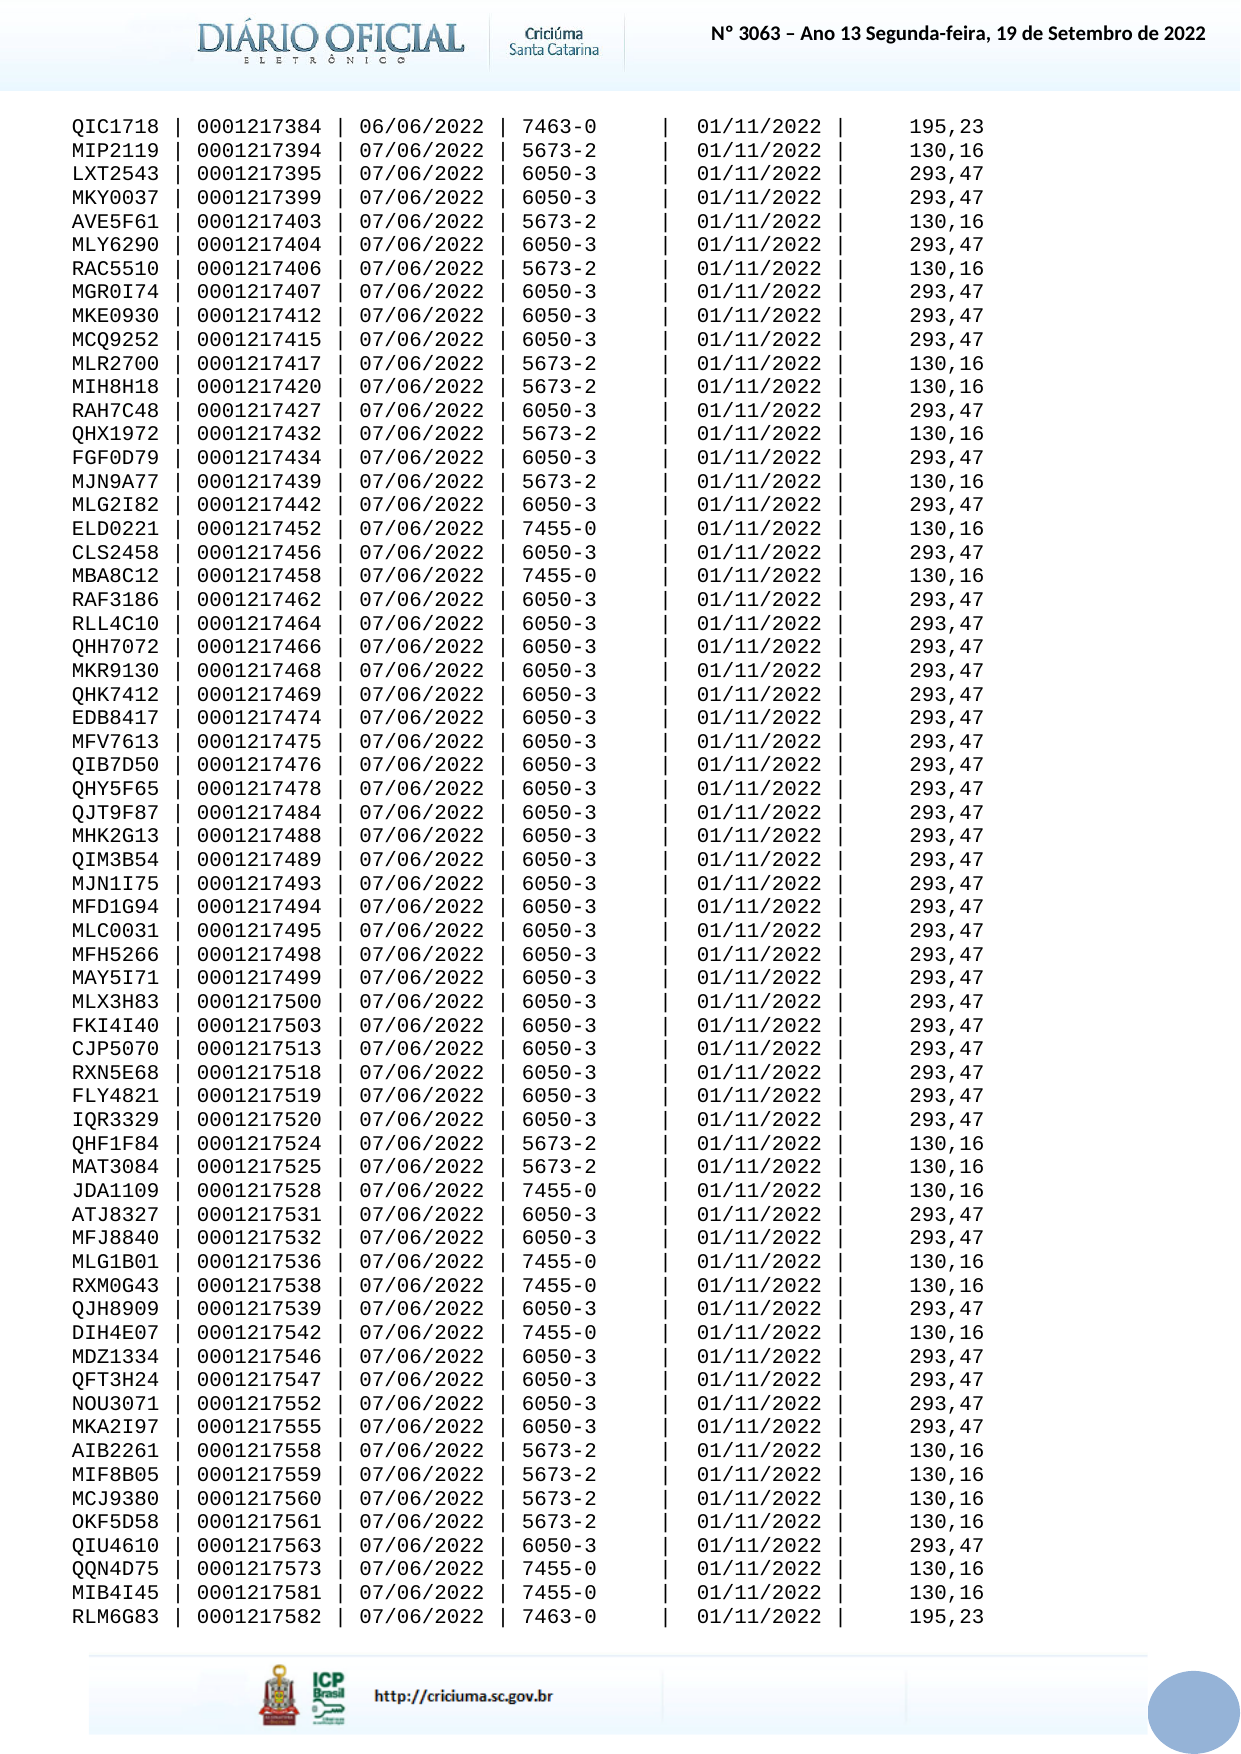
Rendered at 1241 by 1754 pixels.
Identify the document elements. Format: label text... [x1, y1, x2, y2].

text MHK2G13 | 0001217488 | 07/06/2022 | 6050-3 | 01/11/2022 | 293,47 [59, 825, 1167, 849]
text ATJ8327 | 0001217531 | 07/06/2022 | 6050-3 | 01/11/2022 | 293,47 [59, 1204, 1167, 1227]
text MKE0930 | 0001217412 | 07/06/2022 | 6050-3 | 01/11/2022 | 293,47 [59, 305, 1167, 329]
text QHK7412 | 0001217469 | 07/06/2022 | 6050-3 | 01/11/2022 | 293,47 [59, 683, 1167, 707]
text MLY6290 | 0001217404 | 07/06/2022 | 6050-3 | 01/11/2022 | 293,47 [59, 234, 1167, 258]
text QIU4610 | 0001217563 | 07/06/2022 | 6050-3 | 01/11/2022 | 293,47 [59, 1535, 1167, 1558]
text RAH7C48 | 0001217427 | 07/06/2022 | 6050-3 | 01/11/2022 | 293,47 [59, 400, 1167, 423]
text MCQ9252 | 0001217415 | 07/06/2022 | 6050-3 | 01/11/2022 | 293,47 [59, 329, 1167, 352]
text MAY5I71 | 0001217499 | 07/06/2022 | 6050-3 | 01/11/2022 | 293,47 [59, 967, 1167, 991]
text MLX3H83 | 0001217500 | 07/06/2022 | 6050-3 | 01/11/2022 | 293,47 [59, 991, 1167, 1014]
text MLG1B01 | 0001217536 | 07/06/2022 | 7455-0 | 01/11/2022 | 130,16 [59, 1251, 1167, 1275]
text MCJ9380 | 0001217560 | 07/06/2022 | 5673-2 | 01/11/2022 | 130,16 [59, 1487, 1167, 1511]
text ELD0221 | 0001217452 | 07/06/2022 | 7455-0 | 01/11/2022 | 130,16 [59, 518, 1167, 542]
text QFT3H24 | 0001217547 | 07/06/2022 | 6050-3 | 01/11/2022 | 293,47 [59, 1369, 1167, 1393]
text QJT9F87 | 0001217484 | 07/06/2022 | 6050-3 | 01/11/2022 | 293,47 [59, 802, 1167, 825]
text MIP2119 | 0001217394 | 07/06/2022 | 5673-2 | 01/11/2022 | 130,16 [59, 140, 1167, 163]
text MAT3084 | 0001217525 | 07/06/2022 | 5673-2 | 01/11/2022 | 130,16 [59, 1156, 1167, 1180]
text NOU3071 | 0001217552 | 07/06/2022 | 6050-3 | 01/11/2022 | 293,47 [59, 1393, 1167, 1417]
text LXT2543 | 0001217395 | 07/06/2022 | 6050-3 | 01/11/2022 | 293,47 [59, 163, 1167, 187]
text EDB8417 | 0001217474 | 07/06/2022 | 6050-3 | 01/11/2022 | 293,47 [59, 707, 1167, 731]
text MKA2I97 | 0001217555 | 07/06/2022 | 6050-3 | 01/11/2022 | 293,47 [59, 1417, 1167, 1440]
text QJH8909 | 0001217539 | 07/06/2022 | 6050-3 | 01/11/2022 | 293,47 [59, 1298, 1167, 1322]
text MFD1G94 | 0001217494 | 07/06/2022 | 6050-3 | 01/11/2022 | 293,47 [59, 896, 1167, 920]
text MIF8B05 | 0001217559 | 07/06/2022 | 5673-2 | 01/11/2022 | 130,16 [59, 1464, 1167, 1487]
text MJN1I75 | 0001217493 | 07/06/2022 | 6050-3 | 01/11/2022 | 293,47 [59, 873, 1167, 896]
text MKR9130 | 0001217468 | 07/06/2022 | 6050-3 | 01/11/2022 | 293,47 [59, 660, 1167, 683]
text RLL4C10 | 0001217464 | 07/06/2022 | 6050-3 | 01/11/2022 | 293,47 [59, 613, 1167, 636]
text RXN5E68 | 0001217518 | 07/06/2022 | 6050-3 | 01/11/2022 | 293,47 [59, 1062, 1167, 1086]
text CJP5070 | 0001217513 | 07/06/2022 | 6050-3 | 01/11/2022 | 293,47 [59, 1038, 1167, 1062]
text AVE5F61 | 0001217403 | 07/06/2022 | 5673-2 | 01/11/2022 | 130,16 [59, 211, 1167, 234]
text QIM3B54 | 0001217489 | 07/06/2022 | 6050-3 | 01/11/2022 | 293,47 [59, 849, 1167, 873]
text IQR3329 | 0001217520 | 07/06/2022 | 6050-3 | 01/11/2022 | 293,47 [59, 1109, 1167, 1133]
text QIC1718 | 0001217384 | 06/06/2022 | 7463-0 | 01/11/2022 | 195,23 [59, 116, 1167, 140]
text MLG2I82 | 0001217442 | 07/06/2022 | 6050-3 | 01/11/2022 | 293,47 [59, 494, 1167, 518]
text QIB7D50 | 0001217476 | 07/06/2022 | 6050-3 | 01/11/2022 | 293,47 [59, 754, 1167, 778]
text FGF0D79 | 0001217434 | 07/06/2022 | 6050-3 | 01/11/2022 | 293,47 [59, 447, 1167, 471]
text MFV7613 | 0001217475 | 07/06/2022 | 6050-3 | 01/11/2022 | 293,47 [59, 731, 1167, 754]
text DIH4E07 | 0001217542 | 07/06/2022 | 7455-0 | 01/11/2022 | 130,16 [59, 1322, 1167, 1346]
text MIB4I45 | 0001217581 | 07/06/2022 | 7455-0 | 01/11/2022 | 130,16 [59, 1582, 1167, 1606]
text QHX1972 | 0001217432 | 07/06/2022 | 5673-2 | 01/11/2022 | 130,16 [59, 423, 1167, 447]
text MKY0037 | 0001217399 | 07/06/2022 | 6050-3 | 01/11/2022 | 293,47 [59, 187, 1167, 211]
text RAC5510 | 0001217406 | 07/06/2022 | 5673-2 | 01/11/2022 | 130,16 [59, 258, 1167, 282]
text MFJ8840 | 0001217532 | 07/06/2022 | 6050-3 | 01/11/2022 | 293,47 [59, 1227, 1167, 1251]
text MLC0031 | 0001217495 | 07/06/2022 | 6050-3 | 01/11/2022 | 293,47 [59, 920, 1167, 944]
text MFH5266 | 0001217498 | 07/06/2022 | 6050-3 | 01/11/2022 | 293,47 [59, 944, 1167, 967]
text OKF5D58 | 0001217561 | 07/06/2022 | 5673-2 | 01/11/2022 | 130,16 [59, 1511, 1167, 1535]
text RAF3186 | 0001217462 | 07/06/2022 | 6050-3 | 01/11/2022 | 293,47 [59, 589, 1167, 613]
text MBA8C12 | 0001217458 | 07/06/2022 | 7455-0 | 01/11/2022 | 130,16 [59, 565, 1167, 589]
text MDZ1334 | 0001217546 | 07/06/2022 | 6050-3 | 01/11/2022 | 293,47 [59, 1346, 1167, 1369]
text QHF1F84 | 0001217524 | 07/06/2022 | 5673-2 | 01/11/2022 | 130,16 [59, 1133, 1167, 1156]
text MIH8H18 | 0001217420 | 07/06/2022 | 5673-2 | 01/11/2022 | 130,16 [59, 376, 1167, 400]
text MLR2700 | 0001217417 | 07/06/2022 | 5673-2 | 01/11/2022 | 130,16 [59, 352, 1167, 376]
text QHY5F65 | 0001217478 | 07/06/2022 | 6050-3 | 01/11/2022 | 293,47 [59, 778, 1167, 802]
text CLS2458 | 0001217456 | 07/06/2022 | 6050-3 | 01/11/2022 | 293,47 [59, 542, 1167, 565]
text MGR0I74 | 0001217407 | 07/06/2022 | 6050-3 | 01/11/2022 | 293,47 [59, 282, 1167, 305]
text AIB2261 | 0001217558 | 07/06/2022 | 5673-2 | 01/11/2022 | 130,16 [59, 1440, 1167, 1464]
text RLM6G83 | 0001217582 | 07/06/2022 | 7463-0 | 01/11/2022 | 195,23 [59, 1606, 1167, 1629]
text FKI4I40 | 0001217503 | 07/06/2022 | 6050-3 | 01/11/2022 | 293,47 [59, 1014, 1167, 1038]
text QQN4D75 | 0001217573 | 07/06/2022 | 7455-0 | 01/11/2022 | 130,16 [59, 1558, 1167, 1582]
text JDA1109 | 0001217528 | 07/06/2022 | 7455-0 | 01/11/2022 | 130,16 [59, 1180, 1167, 1204]
text MJN9A77 | 0001217439 | 07/06/2022 | 5673-2 | 01/11/2022 | 130,16 [59, 471, 1167, 494]
text QHH7072 | 0001217466 | 07/06/2022 | 6050-3 | 01/11/2022 | 293,47 [59, 636, 1167, 660]
text RXM0G43 | 0001217538 | 07/06/2022 | 7455-0 | 01/11/2022 | 130,16 [59, 1275, 1167, 1298]
text FLY4821 | 0001217519 | 07/06/2022 | 6050-3 | 01/11/2022 | 293,47 [59, 1086, 1167, 1109]
